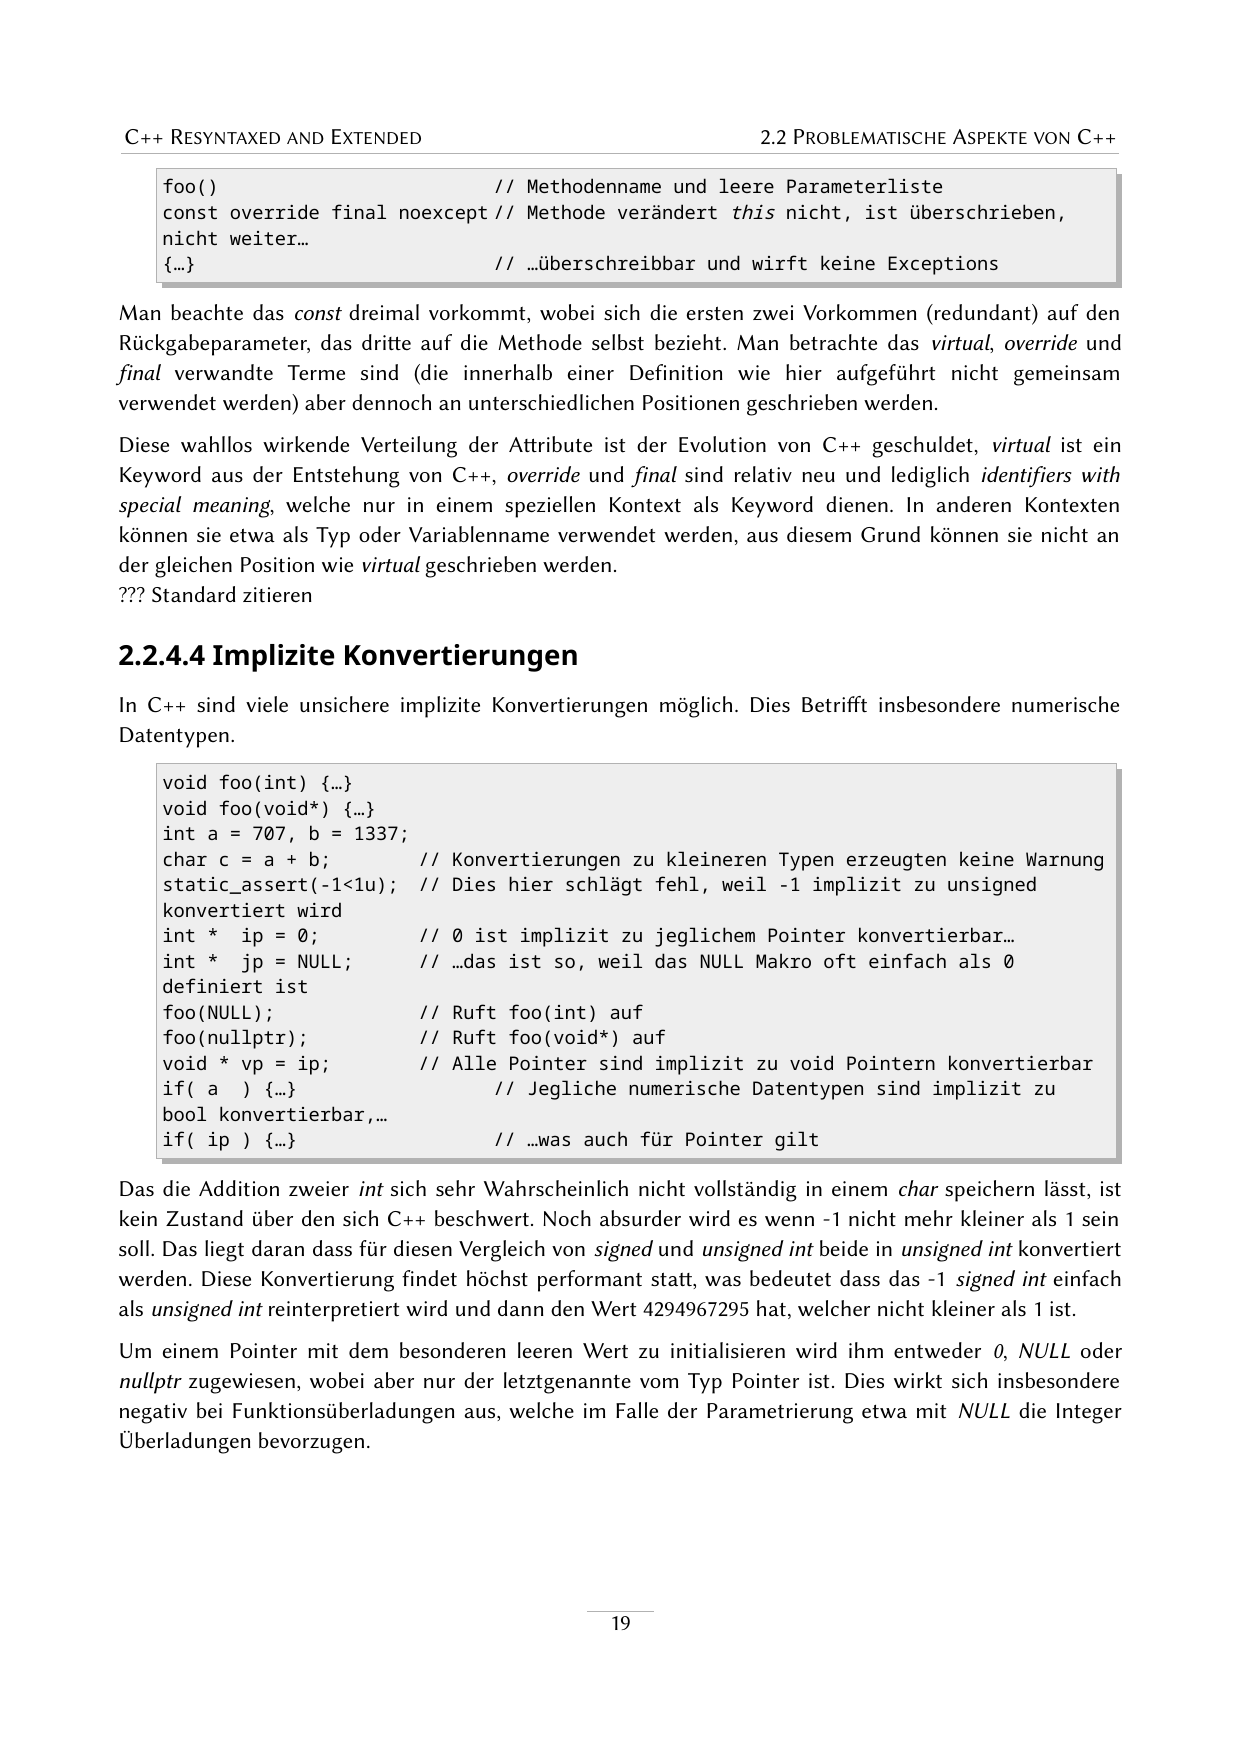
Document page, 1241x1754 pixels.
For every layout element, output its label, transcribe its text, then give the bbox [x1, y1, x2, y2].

text foo(nullptr); // Ruft foo(void*) auf void * vp = ip; // Alle Pointer sind implizit zu void Pointern konvertierbar if( a ) {…} // Jegliche numerische Datentypen sind implizit zu bool konvertierbar,… if( ip ) {…} // …was auch für Pointer gilt [157, 1018, 1116, 1158]
text In C++ sind viele unsichere implizite Konvertierungen möglich. Dies Betrifft insbesondere numerische Datentypen. [118, 692, 1122, 748]
text Diese wahllos wirkende Verteilung der Attribute ist der Evolution von C++ geschuldet, virtual ist ein Keyword aus der Entstehung von C++, override und final sind relativ neu und lediglich identifiers with special meaning, welche nur in einem speziellen Kontext als Keyword dienen. In anderen Kontexten können sie etwa als Typ oder Variablenname verwendet werden, aus diesem Grund können sie nicht an der gleichen Position wie virtual geschrieben werden. ??? Standard zitieren [118, 431, 1122, 608]
text void foo(int) {…} [157, 764, 1116, 789]
text Um einem Pointer mit dem besonderen leeren Wert zu initialisieren wird ihm entweder 0, NULL oder nullptr zugewiesen, wobei aber nur der letztgenannte vom Typ Pointer ist. Dies wirkt sich insbesondere negativ bei Funktionsüberladungen aus, welche im Falle der Parametrierung etwa mit NULL die Integer Überladungen bevorzugen. [118, 1338, 1122, 1454]
text Das die Addition zweier int sich sehr Wahrscheinlich nicht vollständig in einem char speichern lässt, ist kein Zustand über den sich C++ beschwert. Noch absurder wird es wenn -1 nicht mehr kleiner als 1 sein soll. Das liegt daran dass für diesen Vergleich von signed und unsigned int beide in unsigned int konvertiert werden. Diese Konvertierung findet höchst performant statt, was bedeutet dass das -1 signed int einfach als unsigned int reinterpretiert wird und dann den Wert 4294967295 hat, welcher nicht kleiner als 1 ist. [118, 1176, 1122, 1322]
subtitle Implizite Konvertierungen [118, 636, 1122, 673]
text Man beachte das const dreimal vorkommt, wobei sich die ersten zwei Vorkommen (redundant) auf den Rückgabeparameter, das dritte auf die Methode selbst bezieht. Man betrachte das virtual, override und final verwandte Terme sind (die innerhalb einer Definition wie hier aufgeführt nicht gemeinsam verwendet werden) aber dennoch an unterschiedlichen Positionen geschrieben werden. [118, 300, 1122, 416]
text void foo(void*) {…} [157, 789, 1116, 814]
text int a = 707, b = 1337; char c = a + b; // Konvertierungen zu kleineren Typen erzeugten keine Warnung static_assert(-1<1u); // Dies hier schlägt fehl, weil -1 implizit zu unsigned konvertiert wird [157, 814, 1116, 916]
text foo(NULL); // Ruft foo(int) auf [157, 993, 1116, 1018]
text foo() // Methodenname und leere Parameterliste const override final noexcept // Methode verändert this nicht, ist überschrieben, nicht weiter… {…} // …überschreibbar und wirft keine Exceptions [157, 169, 1116, 282]
text int * ip = 0; // 0 ist implizit zu jeglichem Pointer konvertierbar… int * jp = NULL; // …das ist so, weil das NULL Makro oft einfach als 0 definiert ist [157, 916, 1116, 993]
